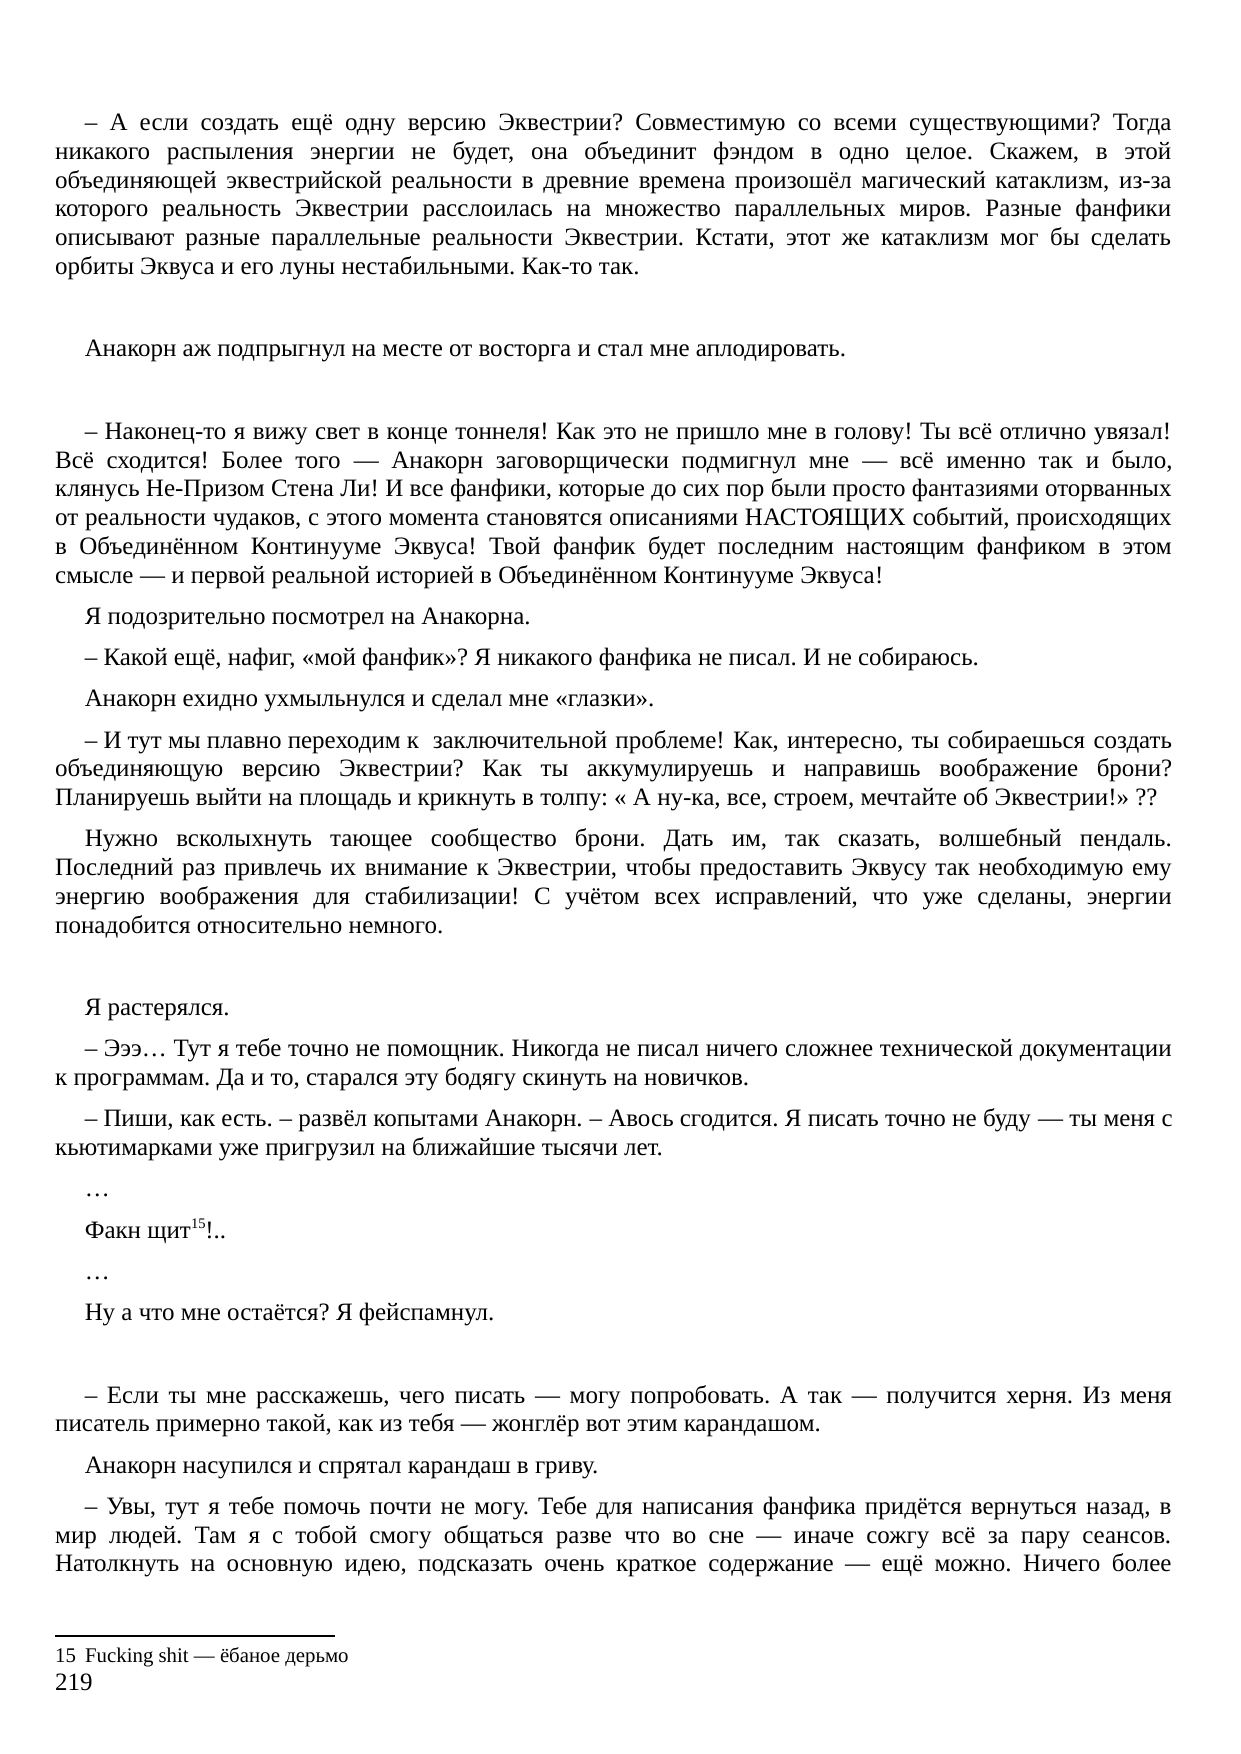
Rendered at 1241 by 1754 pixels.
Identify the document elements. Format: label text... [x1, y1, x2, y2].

text – Увы, тут я тебе помочь почти не могу. Тебе для написания фанфика придётся вернуться назад, в мир людей. Там я с тобой смогу общаться разве что во сне — иначе сожгу всё за пару сеансов. Натолкнуть на основную идею, подсказать очень краткое содержание — ещё можно. Ничего более [55, 1491, 1173, 1577]
text – Наконец-то я вижу свет в конце тоннеля! Как это не пришло мне в голову! Ты всё отлично увязал! Всё сходится! Более того — Анакорн заговорщически подмигнул мне — всё именно так и было, клянусь Не-Призом Стена Ли! И все фанфики, которые до сих пор были просто фантазиями оторванных от реальности чудаков, с этого момента становятся описаниями НАСТОЯЩИХ событий, происходящих в Объединённом Континууме Эквуса! Твой фанфик будет последним настоящим фанфиком в этом смысле — и первой реальной историей в Объединённом Континууме Эквуса! [55, 416, 1173, 588]
text – Эээ… Тут я тебе точно не помощник. Никогда не писал ничего сложнее технической документации к программам. Да и то, старался эту бодягу скинуть на новичков. [55, 1033, 1173, 1091]
text – Пиши, как есть. – развёл копытами Анакорн. – Авось сгодится. Я писать точно не буду — ты меня с кьютимарками уже пригрузил на ближайшие тысячи лет. [55, 1103, 1173, 1161]
text … [55, 1173, 1173, 1202]
text Анакорн ехидно ухмыльнулся и сделал мне «глазки». [55, 683, 1173, 712]
text Fucking shit — ёбаное дерьмо [55, 1642, 1173, 1667]
text Анакорн насупился и спрятал карандаш в гриву. [55, 1450, 1173, 1478]
text Я растерялся. [55, 992, 1173, 1021]
text – И тут мы плавно переходим к заключительной проблеме! Как, интересно, ты собираешься создать объединяющую версию Эквестрии? Как ты аккумулируешь и направишь воображение брони? Планируешь выйти на площадь и крикнуть в толпу: « А ну-ка, все, строем, мечтайте об Эквестрии!» ?? [55, 725, 1173, 811]
text Факн щит!.. [55, 1215, 1173, 1243]
text – А если создать ещё одну версию Эквестрии? Совместимую со всеми существующими? Тогда никакого распыления энергии не будет, она объединит фэндом в одно целое. Скажем, в этой объединяющей эквестрийской реальности в древние времена произошёл магический катаклизм, из-за которого реальность Эквестрии расслоилась на множество параллельных миров. Разные фанфики описывают разные параллельные реальности Эквестрии. Кстати, этот же катаклизм мог бы сделать орбиты Эквуса и его луны нестабильными. Как-то так. [55, 107, 1173, 280]
text Я подозрительно посмотрел на Анакорна. [55, 601, 1173, 630]
text Ну а что мне остаётся? Я фейспамнул. [55, 1297, 1173, 1326]
text … [55, 1256, 1173, 1285]
text Нужно всколыхнуть тающее сообщество брони. Дать им, так сказать, волшебный пендаль. Последний раз привлечь их внимание к Эквестрии, чтобы предоставить Эквусу так необходимую ему энергию воображения для стабилизации! С учётом всех исправлений, что уже сделаны, энергии понадобится относительно немного. [55, 823, 1173, 938]
text – Если ты мне расскажешь, чего писать — могу попробовать. А так — получится херня. Из меня писатель примерно такой, как из тебя — жонглёр вот этим карандашом. [55, 1380, 1173, 1437]
text Анакорн аж подпрыгнул на месте от восторга и стал мне аплодировать. [55, 333, 1173, 362]
text – Какой ещё, нафиг, «мой фанфик»? Я никакого фанфика не писал. И не собираюсь. [55, 642, 1173, 671]
